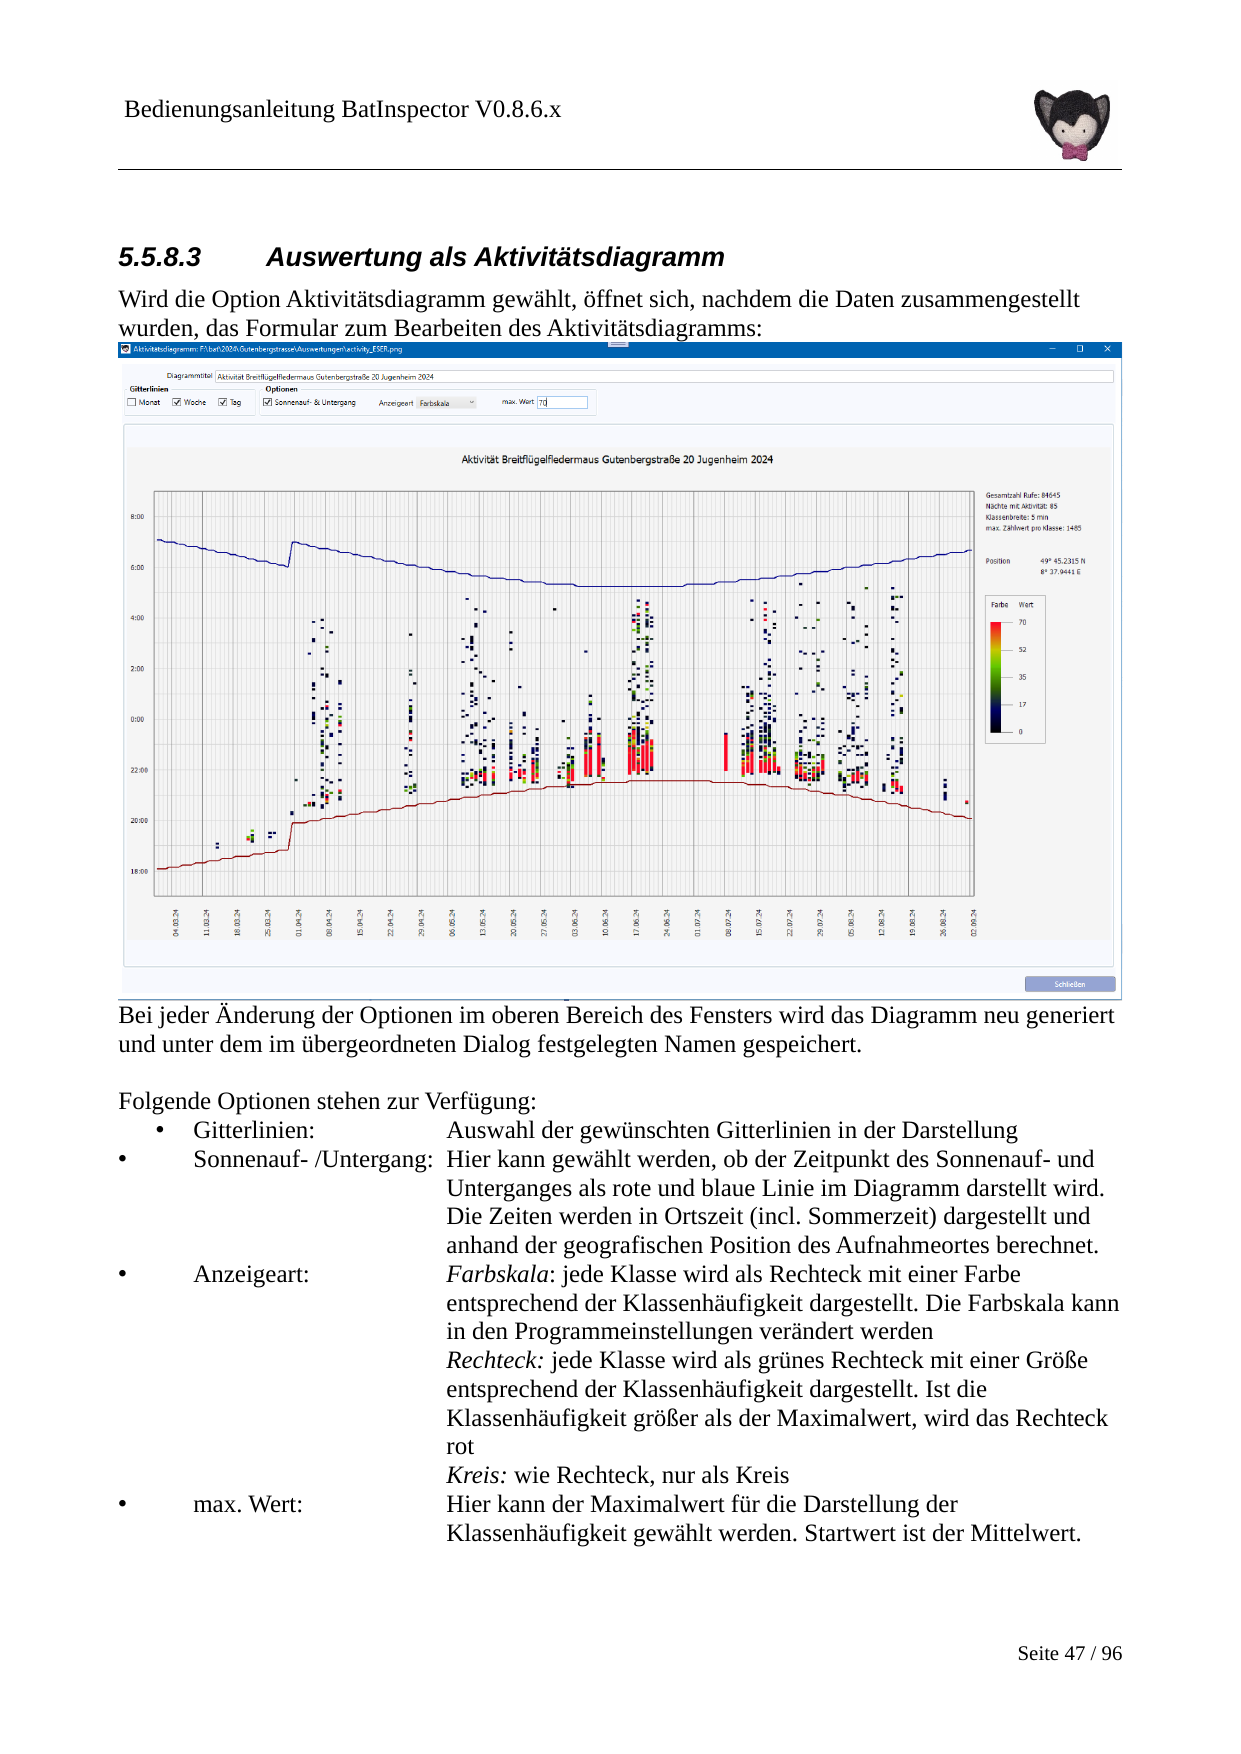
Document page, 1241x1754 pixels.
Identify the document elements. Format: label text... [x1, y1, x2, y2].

text Wird die Option Aktivitätsdiagramm gewählt, öffnet sich, nachdem die Daten zusammengestellt wurden, das Formular zum Bearbeiten des Aktivitätsdiagramms: [118, 284, 1122, 342]
picture [1030, 80, 1119, 169]
subtitle Auswertung als Aktivitätsdiagramm [118, 241, 1122, 272]
list Sonnenauf- /Untergang: Hier kann gewählt werden, ob der Zeitpunkt des Sonnenauf- und Unterganges als rote und blaue Linie im Diagramm darstellt wird. Die Zeiten werden in Ortszeit (incl. Sommerzeit) dargestellt und anhand der geografischen Position des Aufnahmeortes berechnet. [118, 1144, 1122, 1259]
list max. Wert: Hier kann der Maximalwert für die Darstellung der Klassenhäufigkeit gewählt werden. Startwert ist der Mittelwert. [118, 1489, 1122, 1546]
text Bei jeder Änderung der Optionen im oberen Bereich des Fensters wird das Diagramm neu generiert und unter dem im übergeordneten Dialog festgelegten Namen gespeichert. [118, 1001, 1122, 1058]
list Gitterlinien: Auswahl der gewünschten Gitterlinien in der Darstellung [156, 1115, 1122, 1144]
picture [118, 342, 1123, 1001]
list Anzeigeart: Farbskala: jede Klasse wird als Rechteck mit einer Farbe entsprechend der Klassenhäufigkeit dargestellt. Die Farbskala kann in den Programmeinstellungen verändert werden Rechteck: jede Klasse wird als grünes Rechteck mit einer Größe entsprechend der Klassenhäufigkeit dargestellt. Ist die Klassenhäufigkeit größer als der Maximalwert, wird das Rechteck rot [118, 1259, 1122, 1460]
text Folgende Optionen stehen zur Verfügung: [118, 1086, 1122, 1115]
list Kreis: wie Rechteck, nur als Kreis [118, 1460, 1122, 1489]
